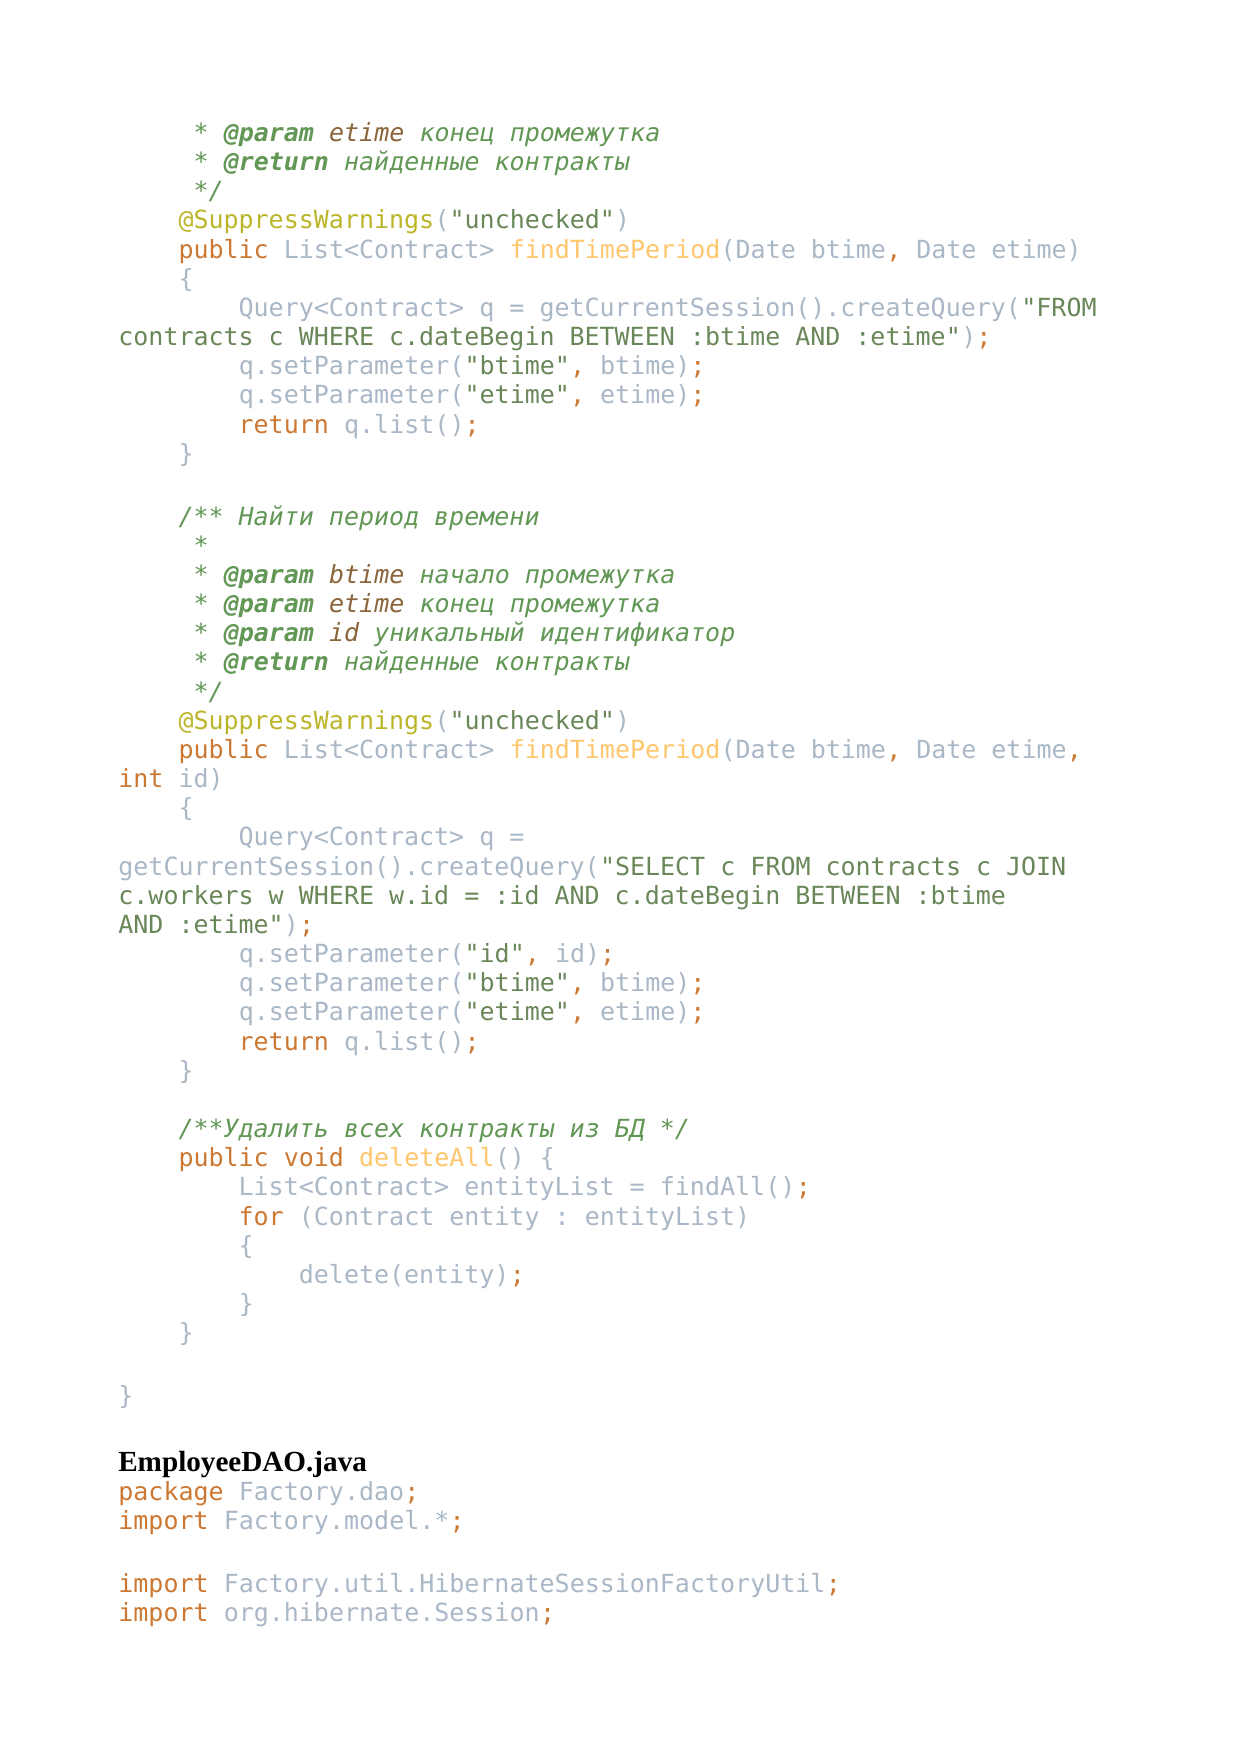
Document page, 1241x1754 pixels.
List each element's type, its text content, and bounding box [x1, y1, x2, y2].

text EmployeeDAO.java [118, 1444, 1122, 1477]
text * @param etime конец промежутка * @return найденные контракты */ @SuppressWarnings("unchecked") public List<Contract> findTimePeriod(Date btime, Date etime) { Query<Contract> q = getCurrentSession().createQuery("FROM contracts c WHERE c.dateBegin BETWEEN :btime AND :etime"); q.setParameter("btime", btime); q.setParameter("etime", etime); return q.list(); } /** Найти период времени * * @param btime начало промежутка * @param etime конец промежутка * @param id уникальный идентификатор * @return найденные контракты */ @SuppressWarnings("unchecked") public List<Contract> findTimePeriod(Date btime, Date etime, int id) { Query<Contract> q = getCurrentSession().createQuery("SELECT c FROM contracts c JOIN c.workers w WHERE w.id = :id AND c.dateBegin BETWEEN :btime AND :etime"); q.setParameter("id", id); q.setParameter("btime", btime); q.setParameter("etime", etime); return q.list(); } /**Удалить всех контракты из БД */ public void deleteAll() { List<Contract> entityList = findAll(); for (Contract entity : entityList) { delete(entity); } } } [118, 118, 1122, 1444]
text package Factory.dao; import Factory.model.*; import Factory.util.HibernateSessionFactoryUtil; import org.hibernate.Session; [118, 1477, 1122, 1627]
